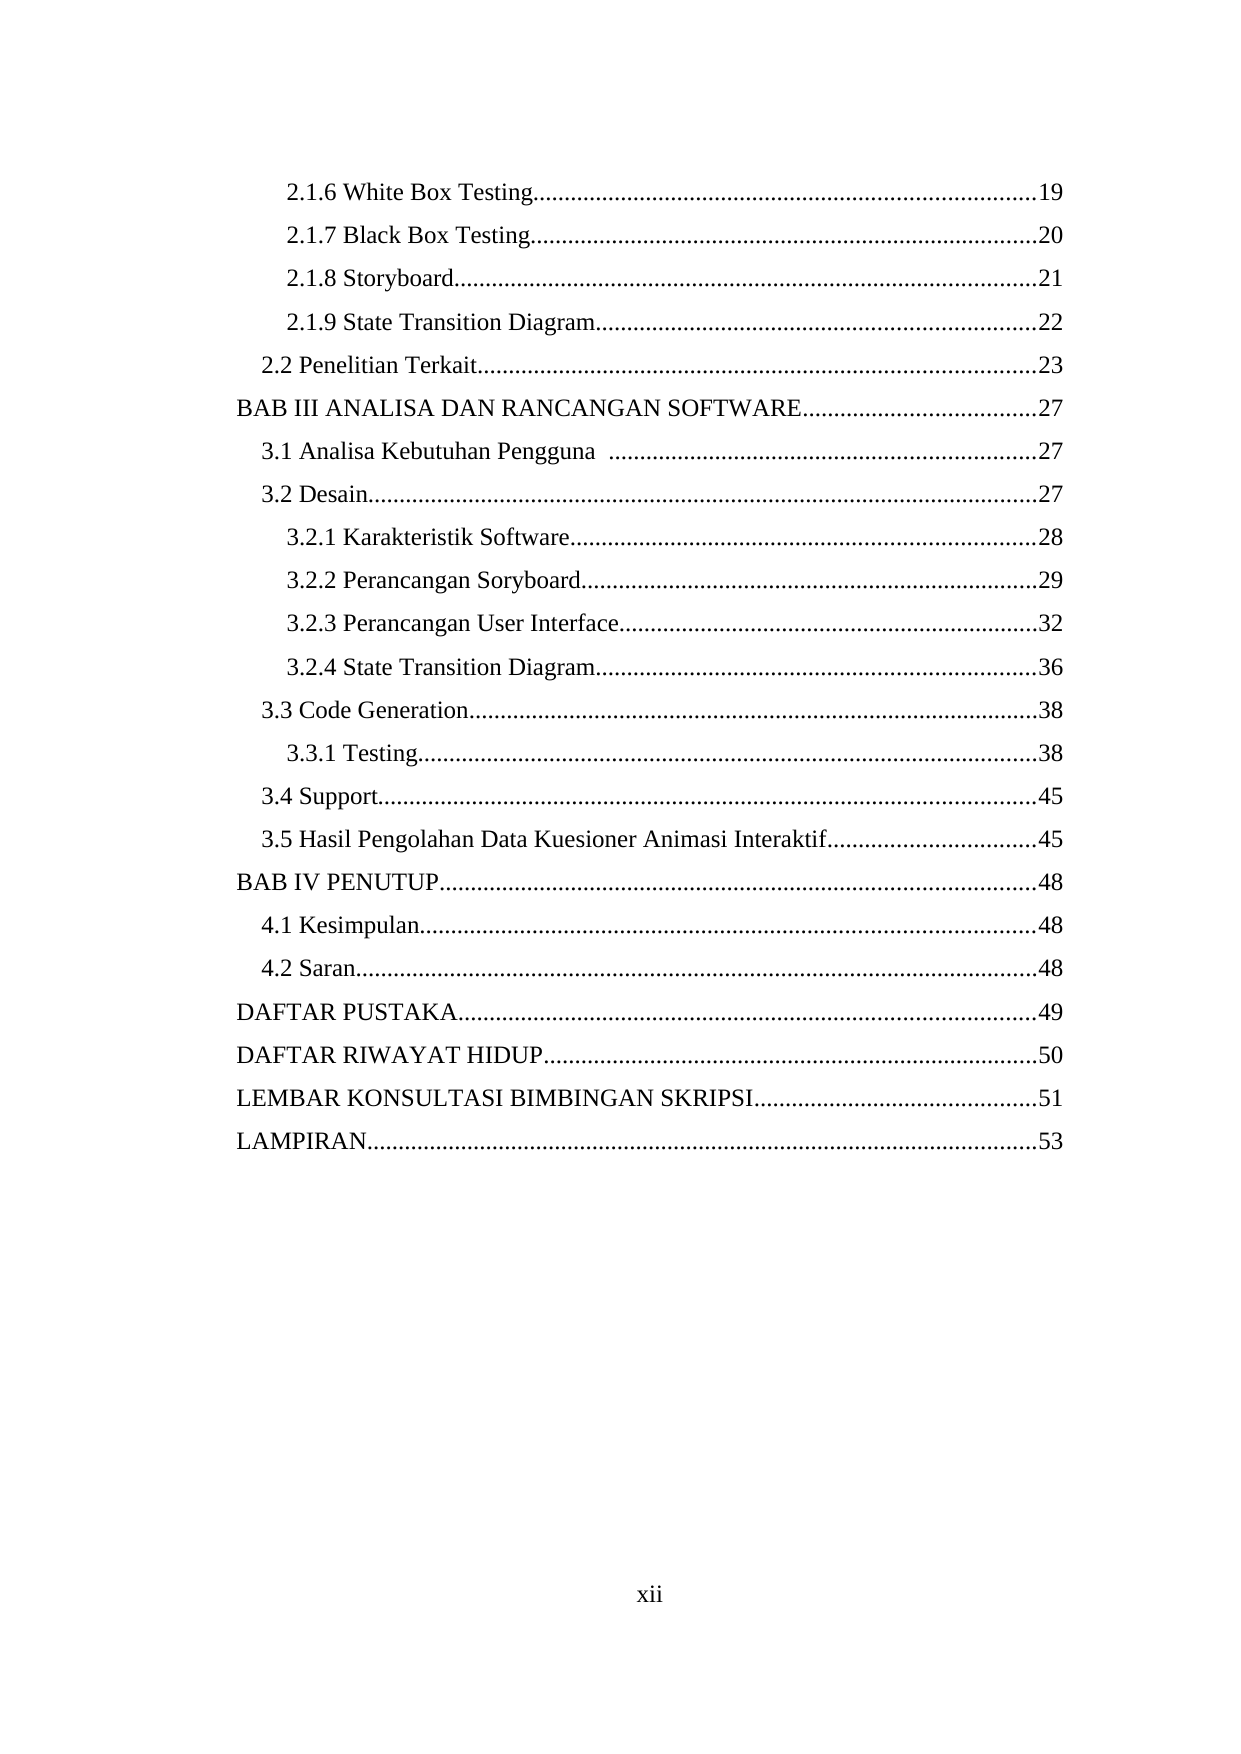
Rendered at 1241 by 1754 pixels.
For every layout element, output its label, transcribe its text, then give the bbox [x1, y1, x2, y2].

text 3.1 Analisa Kebutuhan Pengguna 27 [261, 436, 1063, 465]
text 2.1.8 Storyboard 21 [286, 263, 1063, 292]
text 4.1 Kesimpulan 48 [261, 910, 1063, 939]
text DAFTAR PUSTAKA 49 [236, 997, 1063, 1025]
text 2.1.7 Black Box Testing 20 [286, 220, 1063, 249]
text 3.4 Support 45 [261, 781, 1063, 810]
text 3.3.1 Testing 38 [286, 738, 1063, 767]
text 3.2.3 Perancangan User Interface 32 [286, 608, 1063, 637]
text BAB III ANALISA DAN RANCANGAN SOFTWARE 27 [236, 393, 1063, 422]
text 3.5 Hasil Pengolahan Data Kuesioner Animasi Interaktif 45 [261, 824, 1063, 853]
text 4.2 Saran 48 [261, 953, 1063, 982]
text 3.2 Desain 27 [261, 479, 1063, 508]
text 3.2.4 State Transition Diagram 36 [286, 652, 1063, 680]
text 3.2.2 Perancangan Soryboard 29 [286, 565, 1063, 594]
text LEMBAR KONSULTASI BIMBINGAN SKRIPSI 51 [236, 1083, 1063, 1112]
text 2.1.9 State Transition Diagram 22 [286, 307, 1063, 335]
text 2.2 Penelitian Terkait 23 [261, 350, 1063, 378]
text 3.3 Code Generation 38 [261, 695, 1063, 723]
text LAMPIRAN 53 [236, 1126, 1063, 1155]
text 3.2.1 Karakteristik Software 28 [286, 522, 1063, 551]
text BAB IV PENUTUP 48 [236, 867, 1063, 896]
text DAFTAR RIWAYAT HIDUP 50 [236, 1040, 1063, 1068]
text 2.1.6 White Box Testing 19 [286, 177, 1063, 206]
